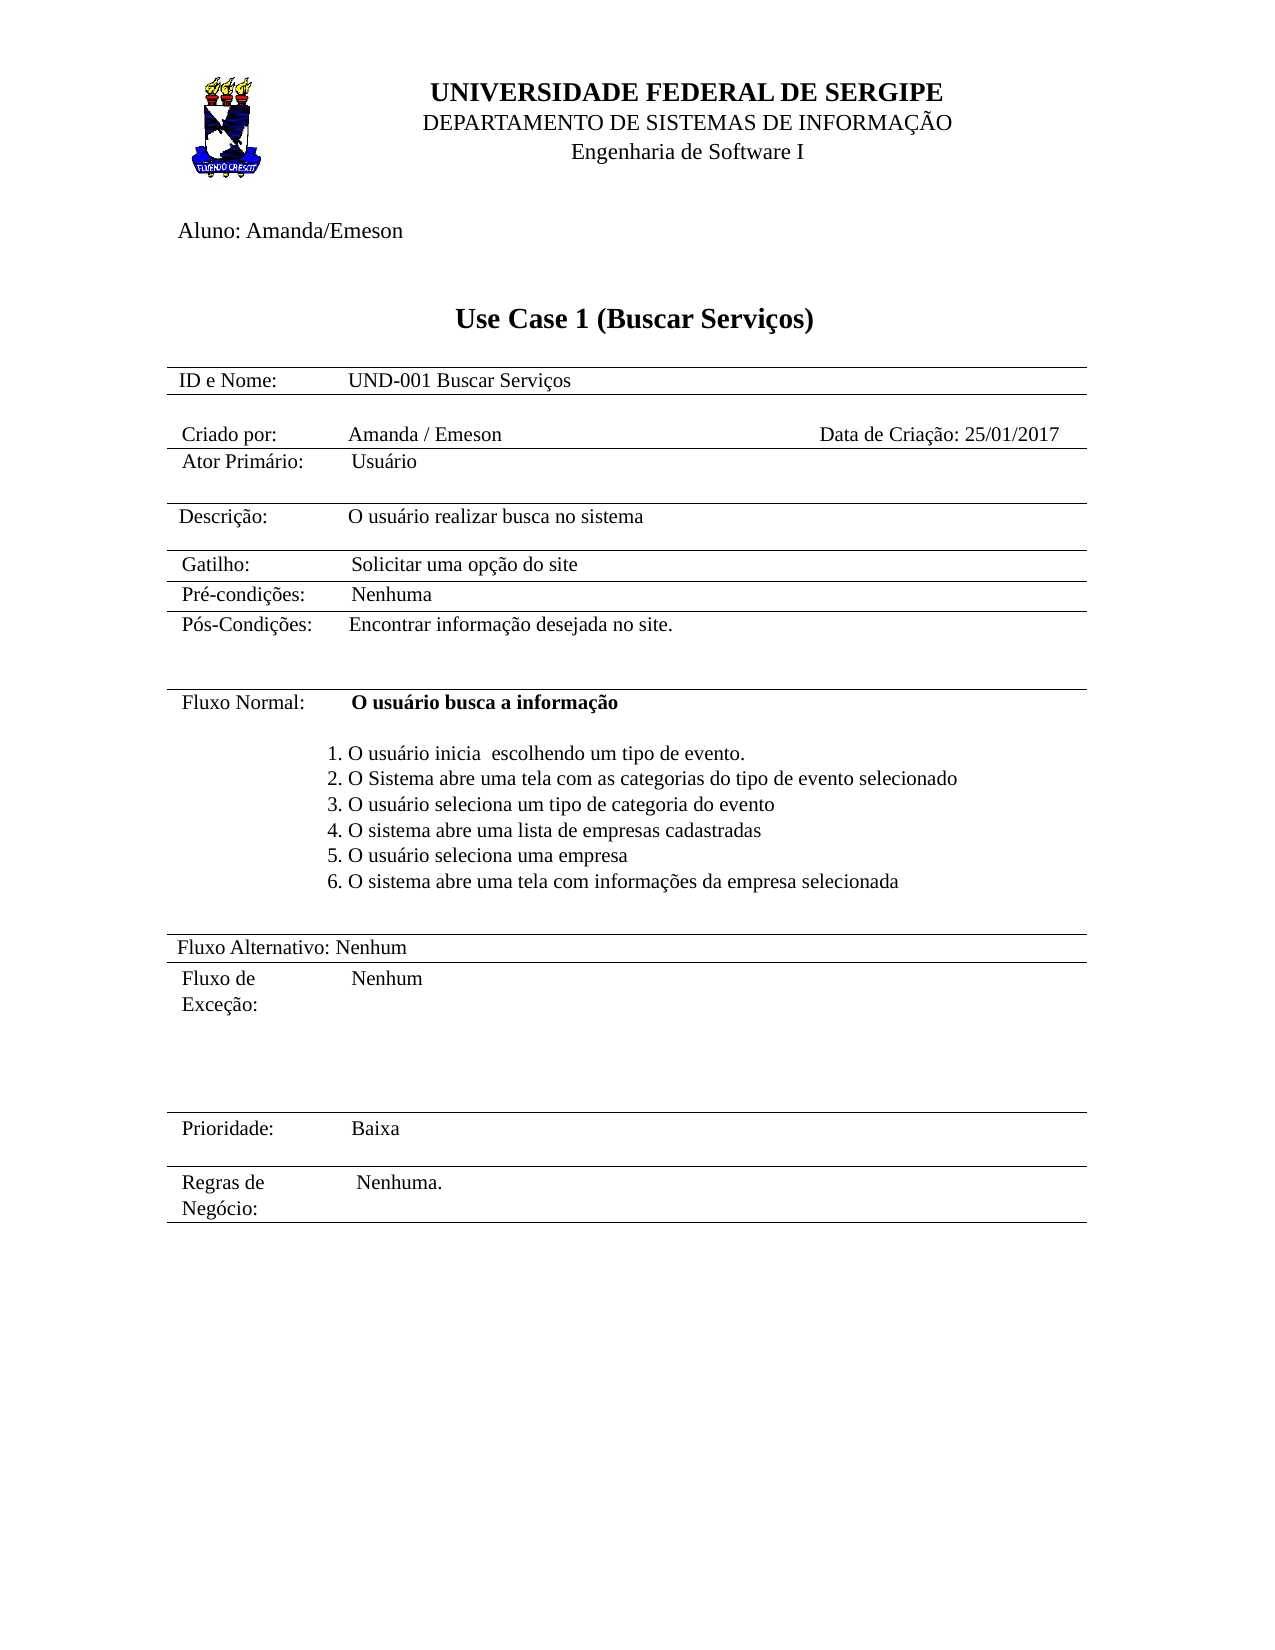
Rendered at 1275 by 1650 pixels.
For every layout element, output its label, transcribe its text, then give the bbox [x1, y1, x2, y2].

table_header ID e Nome: [167, 368, 337, 394]
table_cell Nenhuma [337, 582, 1087, 611]
table_cell Ator Primário: [167, 449, 337, 502]
table_cell Encontrar informação desejada no site. [337, 612, 1087, 689]
table_cell O usuário realizar busca no sistema [337, 504, 1087, 550]
table_cell Prioridade: [167, 1113, 337, 1166]
table_cell Criado por: [167, 395, 337, 448]
table_cell Regras de Negócio: [167, 1167, 337, 1221]
table_cell O usuário busca a informação O usuário inicia escolhendo um tipo de evento. O Sistema abre uma tela com as categorias do tipo de evento selecionado O usuário seleciona um tipo de categoria do evento O sistema abre uma lista de empresas cadastradas O usuário seleciona uma empresa O sistema abre uma tela com informações da empresa selecionada [337, 690, 1087, 934]
table_cell Pós-Condições: [167, 612, 337, 689]
table_cell Baixa [337, 1113, 1087, 1166]
text Engenharia de Software I [262, 138, 1098, 165]
text Aluno: Amanda/Emeson [177, 217, 1126, 243]
text Use Case 1 (Buscar Serviços) [178, 302, 1091, 335]
text UNIVERSIDADE FEDERAL DE SERGIPE [262, 76, 1098, 107]
table_header Fluxo de Exceção: [167, 963, 337, 1112]
table_cell Solicitar uma opção do site [337, 551, 1087, 581]
table_header Nenhum [337, 963, 1087, 1112]
table_cell Amanda / Emeson Data de Criação: 25/01/2017 [337, 395, 1087, 448]
table_cell Fluxo Normal: [167, 690, 337, 934]
table_cell Usuário [337, 449, 1087, 502]
table_header UND-001 Buscar Serviços [337, 368, 1087, 394]
table_cell Pré-condições: [167, 582, 337, 611]
table_cell Gatilho: [167, 551, 337, 581]
table_cell Nenhuma. [337, 1167, 1087, 1221]
text Fluxo Alternativo: Nenhum [177, 935, 1126, 959]
text DEPARTAMENTO DE SISTEMAS DE INFORMAÇÃO [262, 109, 1098, 136]
table_cell Descrição: [167, 504, 337, 550]
